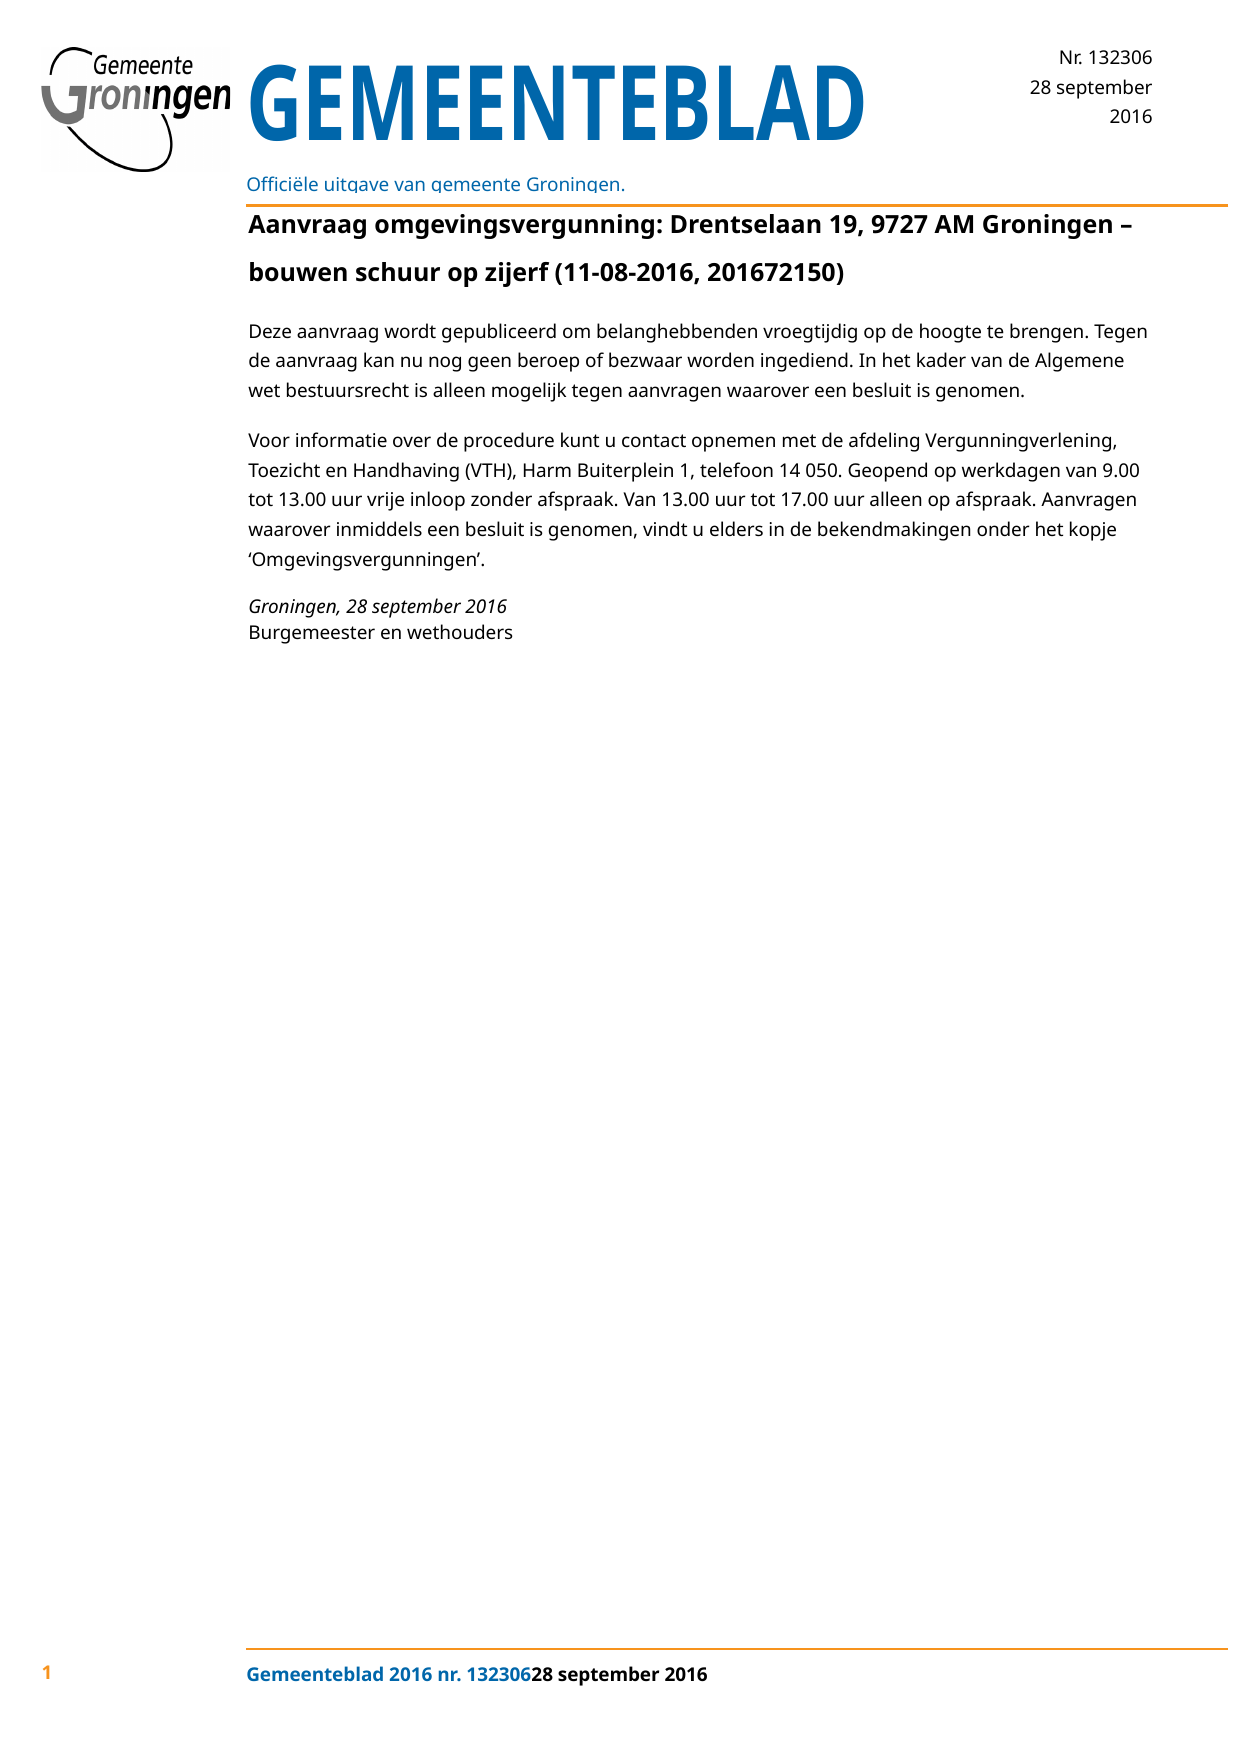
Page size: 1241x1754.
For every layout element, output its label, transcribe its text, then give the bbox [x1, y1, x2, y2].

text Voor informatie over de procedure kunt u contact opnemen met de afdeling Vergunningverlening, Toezicht en Handhaving (VTH), Harm Buiterplein 1, telefoon 14 050. Geopend op werkdagen van 9.00 tot 13.00 uur vrije inloop zonder afspraak. Van 13.00 uur tot 17.00 uur alleen op afspraak. Aanvragen waarover inmiddels een besluit is genomen, vindt u elders in de bekendmakingen onder het kopje ‘Omgevingsvergunningen’. [248, 427, 1152, 572]
picture [41, 47, 231, 172]
text Groningen, 28 september 2016 [248, 594, 1152, 619]
text Aanvraag omgevingsvergunning: Drentselaan 19, 9727 AM Groningen – bouwen schuur op zijerf (11-08-2016, 201672150) [248, 207, 1152, 288]
text Burgemeester en wethouders [248, 619, 1152, 645]
text Deze aanvraag wordt gepubliceerd om belanghebbenden vroegtijdig op de hoogte te brengen. Tegen de aanvraag kan nu nog geen beroep of bezwaar worden ingediend. In het kader van de Algemene wet bestuursrecht is alleen mogelijk tegen aanvragen waarover een besluit is genomen. [248, 318, 1152, 403]
